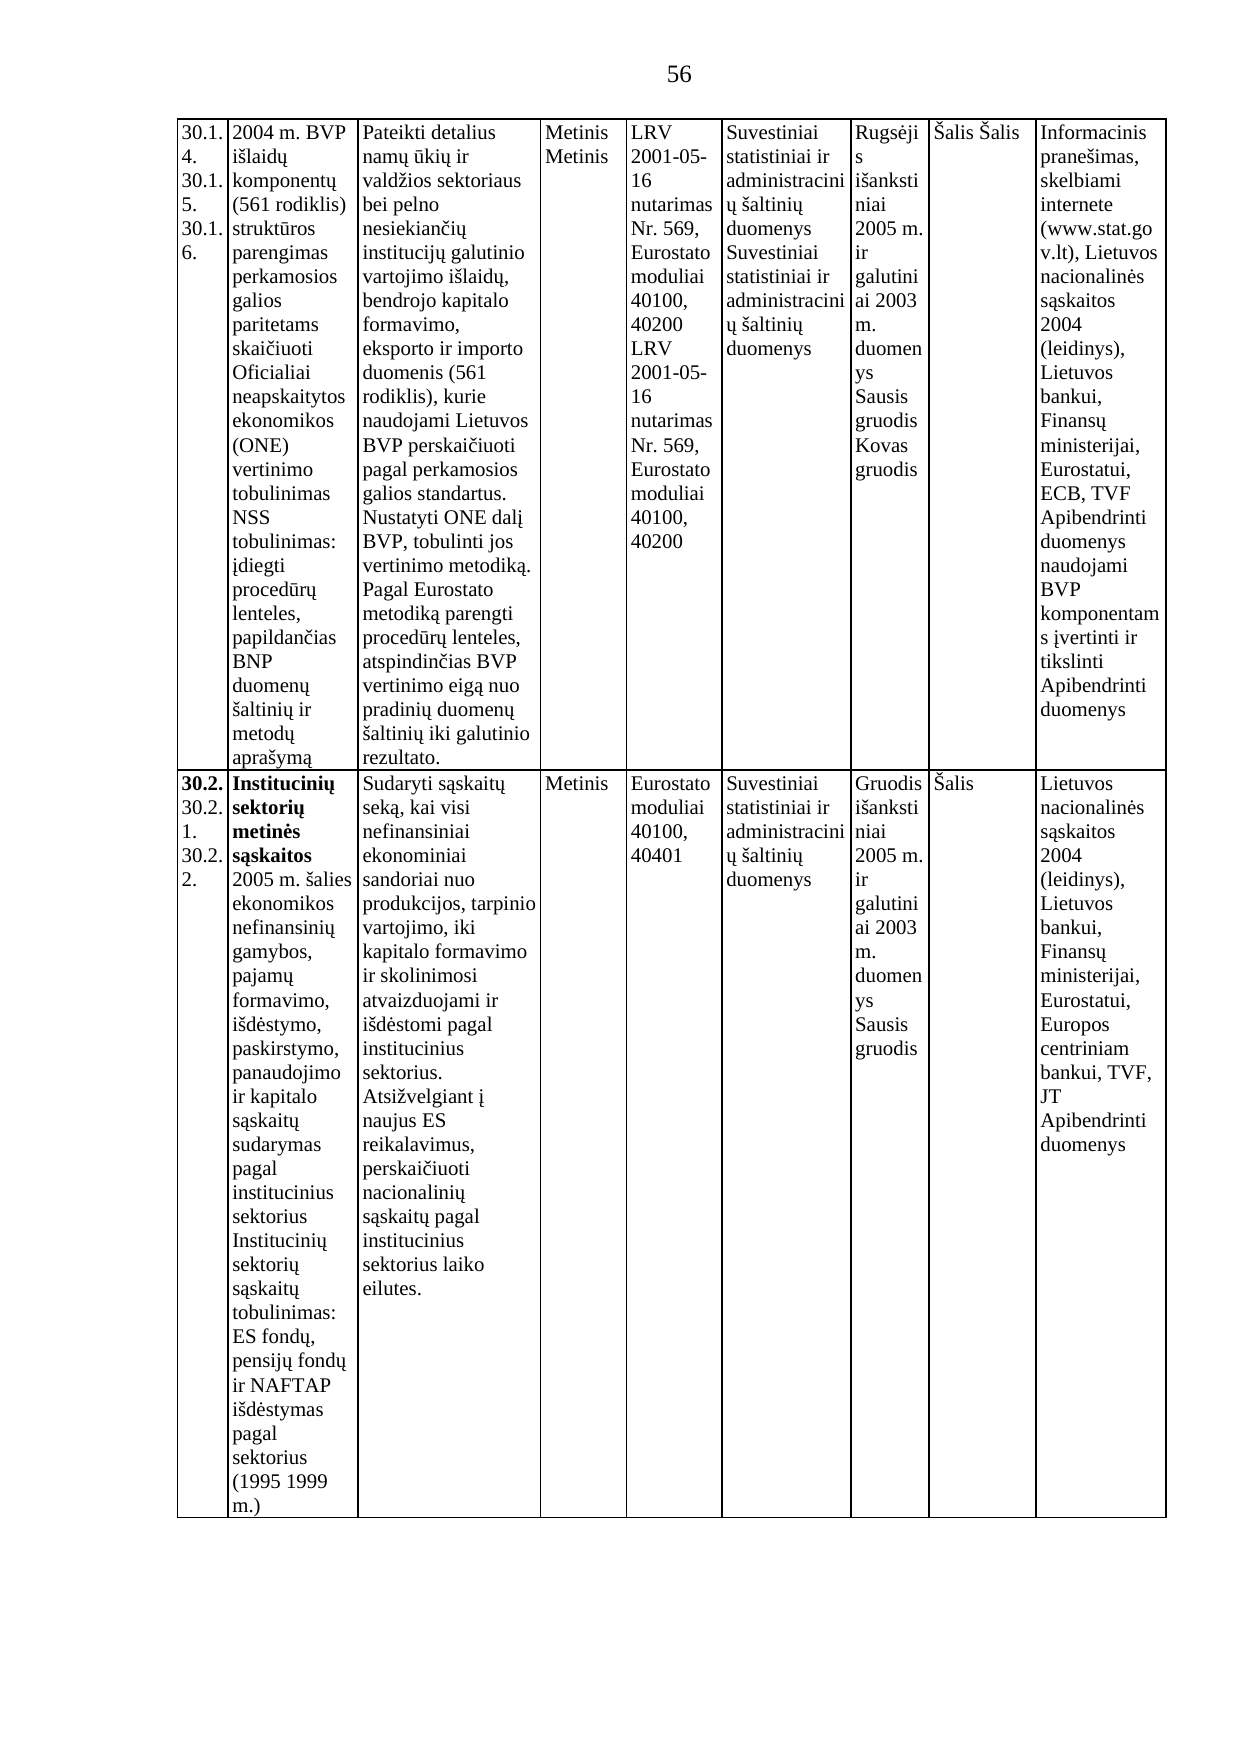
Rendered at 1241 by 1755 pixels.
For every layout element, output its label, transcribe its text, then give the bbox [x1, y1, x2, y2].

table_cell Suvestiniai statistiniai ir administracinių šaltinių duomenys Suvestiniai statistiniai ir administracinių šaltinių duomenys [723, 120, 850, 769]
table_cell Lietuvos nacionalinės sąskaitos 2004 (leidinys), Lietuvos bankui, Finansų ministerijai, Eurostatui, Europos centriniam bankui, TVF, JT Apibendrinti duomenys [1037, 771, 1165, 1517]
table_cell Eurostato moduliai 40100, 40401 [627, 771, 721, 1517]
table_cell 30.2. 30.2.1. 30.2.2. [178, 771, 227, 1517]
table_cell [1167, 144, 1178, 769]
table_cell 30.1.4. 30.1.5. 30.1.6. [178, 120, 227, 769]
table_cell LRV 2001-05-16 nutarimas Nr. 569, Eurostato moduliai 40100, 40200 LRV 2001-05-16 nutarimas Nr. 569, Eurostato moduliai 40100, 40200 [627, 120, 721, 769]
table_cell Metinis Metinis [541, 120, 626, 769]
table_cell Šalis Šalis [930, 120, 1035, 769]
table_cell [1167, 795, 1178, 1517]
table_cell Sudaryti sąskaitų seką, kai visi nefinansiniai ekonominiai sandoriai nuo produkcijos, tarpinio vartojimo, iki kapitalo formavimo ir skolinimosi atvaizduojami ir išdėstomi pagal institucinius sektorius. Atsižvelgiant į naujus ES reikalavimus, perskaičiuoti nacionalinių sąskaitų pagal institucinius sektorius laiko eilutes. [359, 771, 540, 1517]
table_cell Gruodis išankstiniai 2005 m. ir galutiniai 2003 m. duomenys Sausis gruodis [852, 771, 928, 1517]
table_cell Informacinis pranešimas, skelbiami internete (www.stat.gov.lt), Lietuvos nacionalinės sąskaitos 2004 (leidinys), Lietuvos bankui, Finansų ministerijai, Eurostatui, ECB, TVF Apibendrinti duomenys naudojami BVP komponentams įvertinti ir tikslinti Apibendrinti duomenys [1037, 120, 1165, 769]
table_cell Šalis [930, 771, 1035, 1517]
table_cell Metinis [541, 771, 626, 1517]
table_cell Rugsėjis išankstiniai 2005 m. ir galutiniai 2003 m. duomenys Sausis gruodis Kovas gruodis [852, 120, 928, 769]
table_cell Suvestiniai statistiniai ir administracinių šaltinių duomenys [723, 771, 850, 1517]
